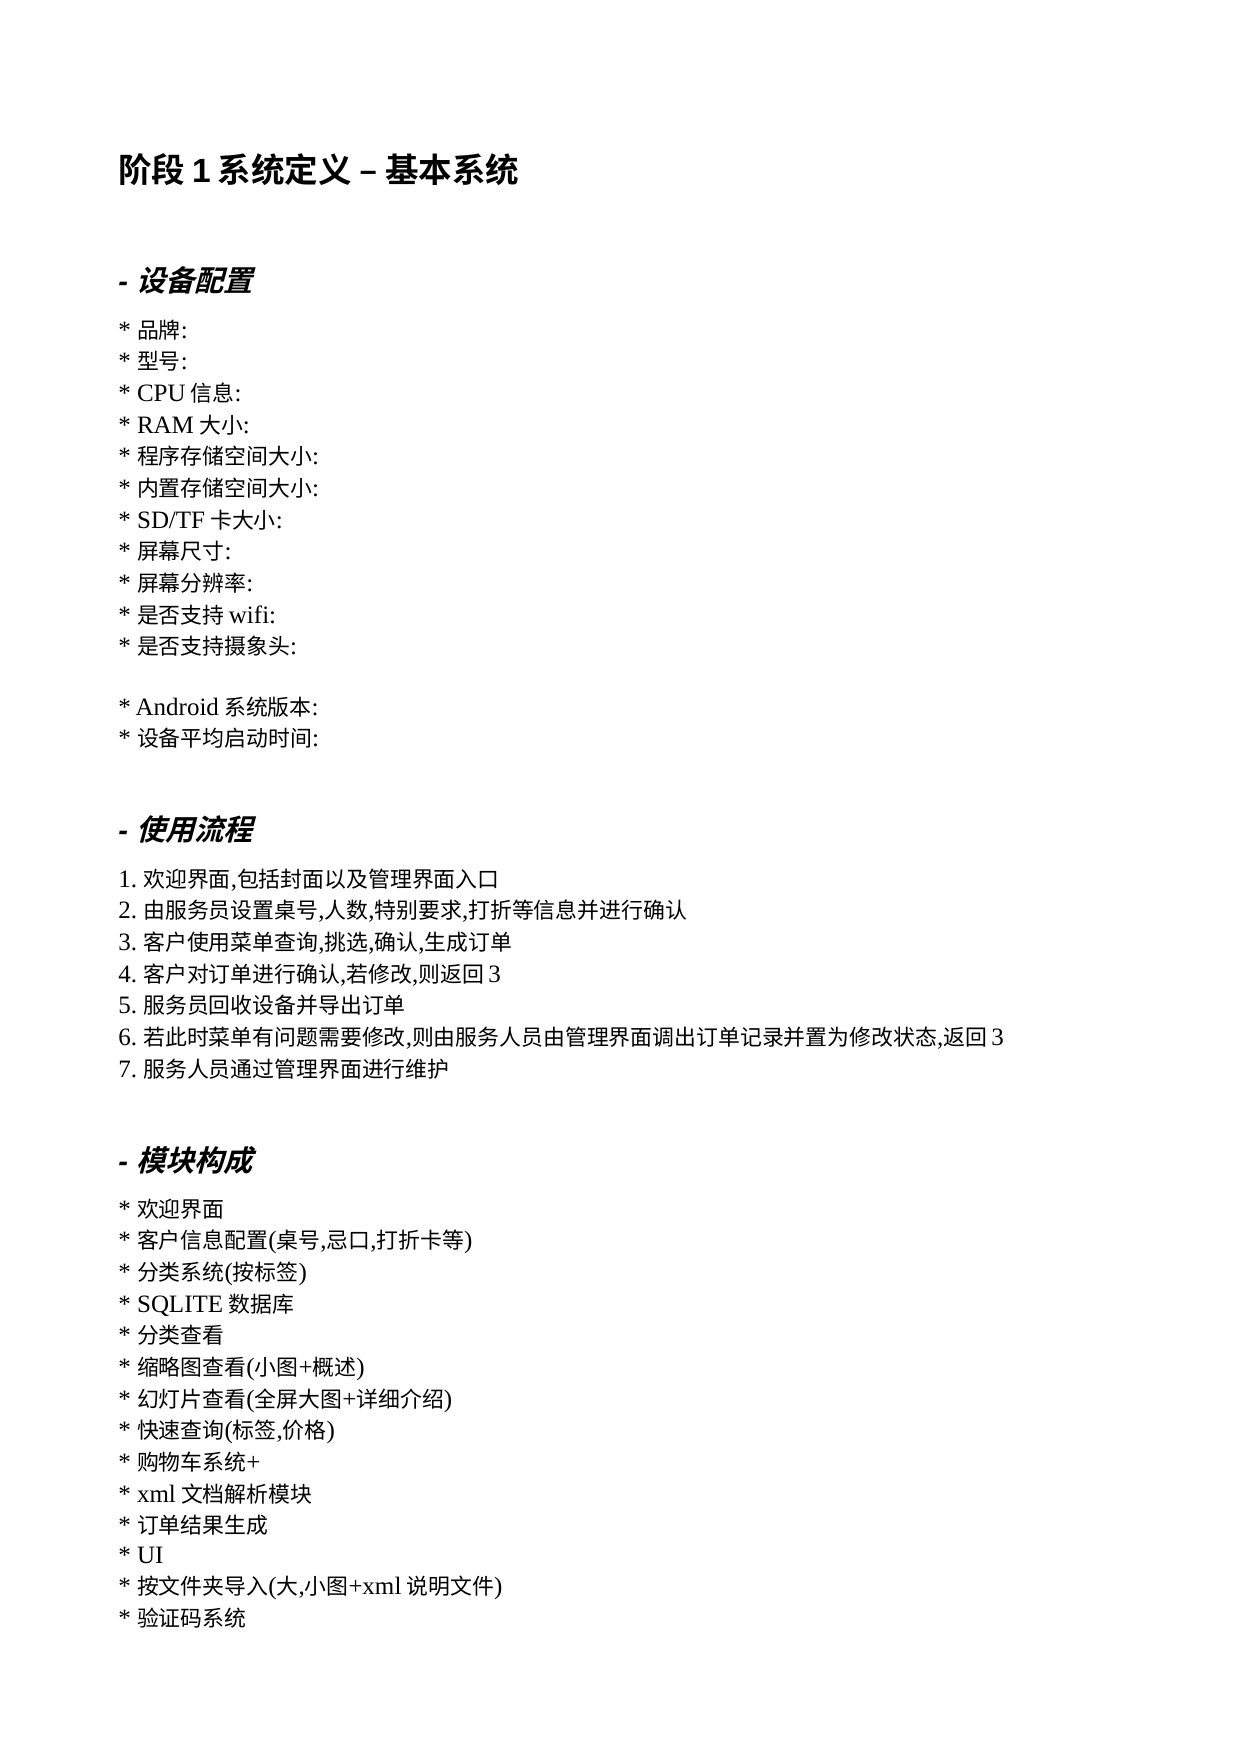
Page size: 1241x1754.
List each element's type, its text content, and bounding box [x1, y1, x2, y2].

text * UI [118, 1540, 1122, 1569]
text * 是否支持摄象头: [118, 629, 1122, 661]
text 5. 服务员回收设备并导出订单 [118, 988, 1122, 1020]
text * CPU信息: [118, 376, 1122, 408]
text 1. 欢迎界面,包括封面以及管理界面入口 [118, 862, 1122, 893]
text * 屏幕尺寸: [118, 534, 1122, 566]
text * 按文件夹导入(大,小图+xml说明文件) [118, 1569, 1122, 1601]
text 6. 若此时菜单有问题需要修改,则由服务人员由管理界面调出订单记录并置为修改状态,返回3 [118, 1020, 1122, 1052]
text * 分类系统(按标签) [118, 1255, 1122, 1287]
text * 客户信息配置(桌号,忌口,打折卡等) [118, 1223, 1122, 1255]
subtitle - 模块构成 [118, 1137, 1122, 1179]
text * 缩略图查看(小图+概述) [118, 1350, 1122, 1382]
text * 快速查询(标签,价格) [118, 1413, 1122, 1445]
subtitle 阶段1系统定义 – 基本系统 [118, 143, 1122, 192]
text * 型号: [118, 344, 1122, 376]
text 4. 客户对订单进行确认,若修改,则返回3 [118, 957, 1122, 988]
text * SD/TF卡大小: [118, 503, 1122, 534]
text * 分类查看 [118, 1318, 1122, 1350]
text * 品牌: [118, 313, 1122, 344]
text * 设备平均启动时间: [118, 721, 1122, 753]
text * 屏幕分辨率: [118, 566, 1122, 598]
text * xml文档解析模块 [118, 1477, 1122, 1508]
text * 验证码系统 [118, 1601, 1122, 1632]
text * 购物车系统+ [118, 1445, 1122, 1477]
text * 内置存储空间大小: [118, 471, 1122, 503]
text 3. 客户使用菜单查询,挑选,确认,生成订单 [118, 925, 1122, 957]
subtitle - 使用流程 [118, 807, 1122, 849]
text * 是否支持wifi: [118, 598, 1122, 629]
text * Android系统版本: [118, 690, 1122, 721]
subtitle - 设备配置 [118, 258, 1122, 300]
text * RAM大小: [118, 408, 1122, 439]
text * 欢迎界面 [118, 1192, 1122, 1223]
text 7. 服务人员通过管理界面进行维护 [118, 1052, 1122, 1083]
text * SQLITE数据库 [118, 1287, 1122, 1318]
text * 程序存储空间大小: [118, 439, 1122, 471]
text * 订单结果生成 [118, 1508, 1122, 1540]
text 2. 由服务员设置桌号,人数,特别要求,打折等信息并进行确认 [118, 893, 1122, 925]
text * 幻灯片查看(全屏大图+详细介绍) [118, 1382, 1122, 1413]
